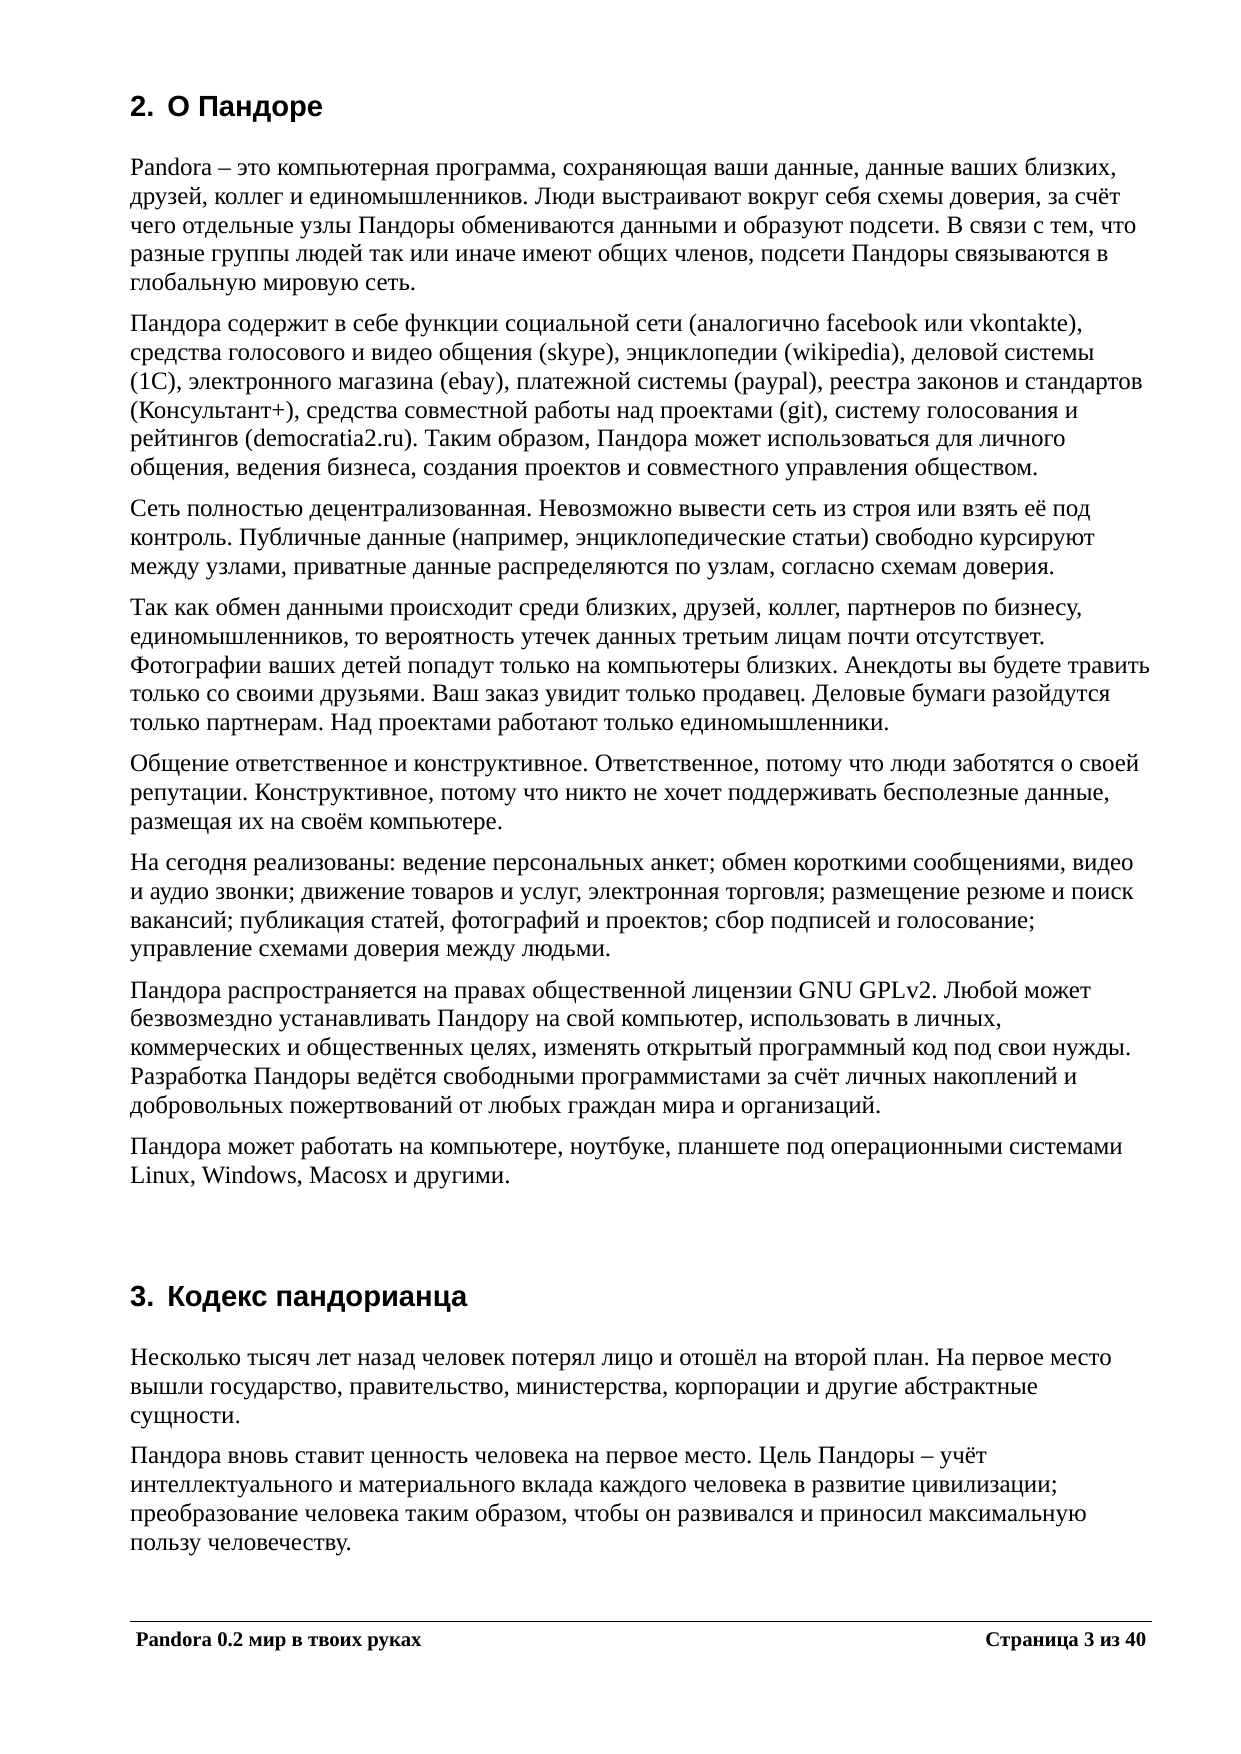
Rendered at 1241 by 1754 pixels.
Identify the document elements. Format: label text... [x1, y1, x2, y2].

text На сегодня реализованы: ведение персональных анкет; обмен короткими сообщениями, видео и аудио звонки; движение товаров и услуг, электронная торговля; размещение резюме и поиск вакансий; публикация статей, фотографий и проектов; сбор подписей и голосование; управление схемами доверия между людьми. [130, 847, 1152, 962]
text Несколько тысяч лет назад человек потерял лицо и отошёл на второй план. На первое место вышли государство, правительство, министерства, корпорации и другие абстрактные сущности. [130, 1342, 1152, 1429]
text Пандора может работать на компьютере, ноутбуке, планшете под операционными системами Linux, Windows, Macosx и другими. [130, 1131, 1152, 1188]
text Общение ответственное и конструктивное. Ответственное, потому что люди заботятся о своей репутации. Конструктивное, потому что никто не хочет поддерживать бесполезные данные, размещая их на своём компьютере. [130, 748, 1152, 835]
text Pandora – это компьютерная программа, сохраняющая ваши данные, данные ваших близких, друзей, коллег и единомышленников. Люди выстраивают вокруг себя схемы доверия, за счёт чего отдельные узлы Пандоры обмениваются данными и образуют подсети. В связи с тем, что разные группы людей так или иначе имеют общих членов, подсети Пандоры связываются в глобальную мировую сеть. [130, 152, 1152, 296]
text Пандора вновь ставит ценность человека на первое место. Цель Пандоры – учёт интеллектуального и материального вклада каждого человека в развитие цивилизации; преобразование человека таким образом, чтобы он развивался и приносил максимальную пользу человечеству. [130, 1441, 1152, 1556]
subtitle О Пандоре [130, 88, 1152, 122]
subtitle Кодекс пандорианца [130, 1279, 1152, 1312]
text Пандора содержит в себе функции социальной сети (аналогично facebook или vkontakte), средства голосового и видео общения (skype), энциклопедии (wikipedia), деловой системы (1C), электронного магазина (ebay), платежной системы (paypal), реестра законов и стандартов (Консультант+), средства совместной работы над проектами (git), систему голосования и рейтингов (democratia2.ru). Таким образом, Пандора может использоваться для личного общения, ведения бизнеса, создания проектов и совместного управления обществом. [130, 308, 1152, 481]
text Пандора распространяется на правах общественной лицензии GNU GPLv2. Любой может безвозмездно устанавливать Пандору на свой компьютер, использовать в личных, коммерческих и общественных целях, изменять открытый программный код под свои нужды. Разработка Пандоры ведётся свободными программистами за счёт личных накоплений и добровольных пожертвований от любых граждан мира и организаций. [130, 975, 1152, 1118]
text Так как обмен данными происходит среди близких, друзей, коллег, партнеров по бизнесу, единомышленников, то вероятность утечек данных третьим лицам почти отсутствует. Фотографии ваших детей попадут только на компьютеры близких. Анекдоты вы будете травить только со своими друзьями. Ваш заказ увидит только продавец. Деловые бумаги разойдутся только партнерам. Над проектами работают только единомышленники. [130, 592, 1152, 736]
text Сеть полностью децентрализованная. Невозможно вывести сеть из строя или взять её под контроль. Публичные данные (например, энциклопедические статьи) свободно курсируют между узлами, приватные данные распределяются по узлам, согласно схемам доверия. [130, 493, 1152, 580]
